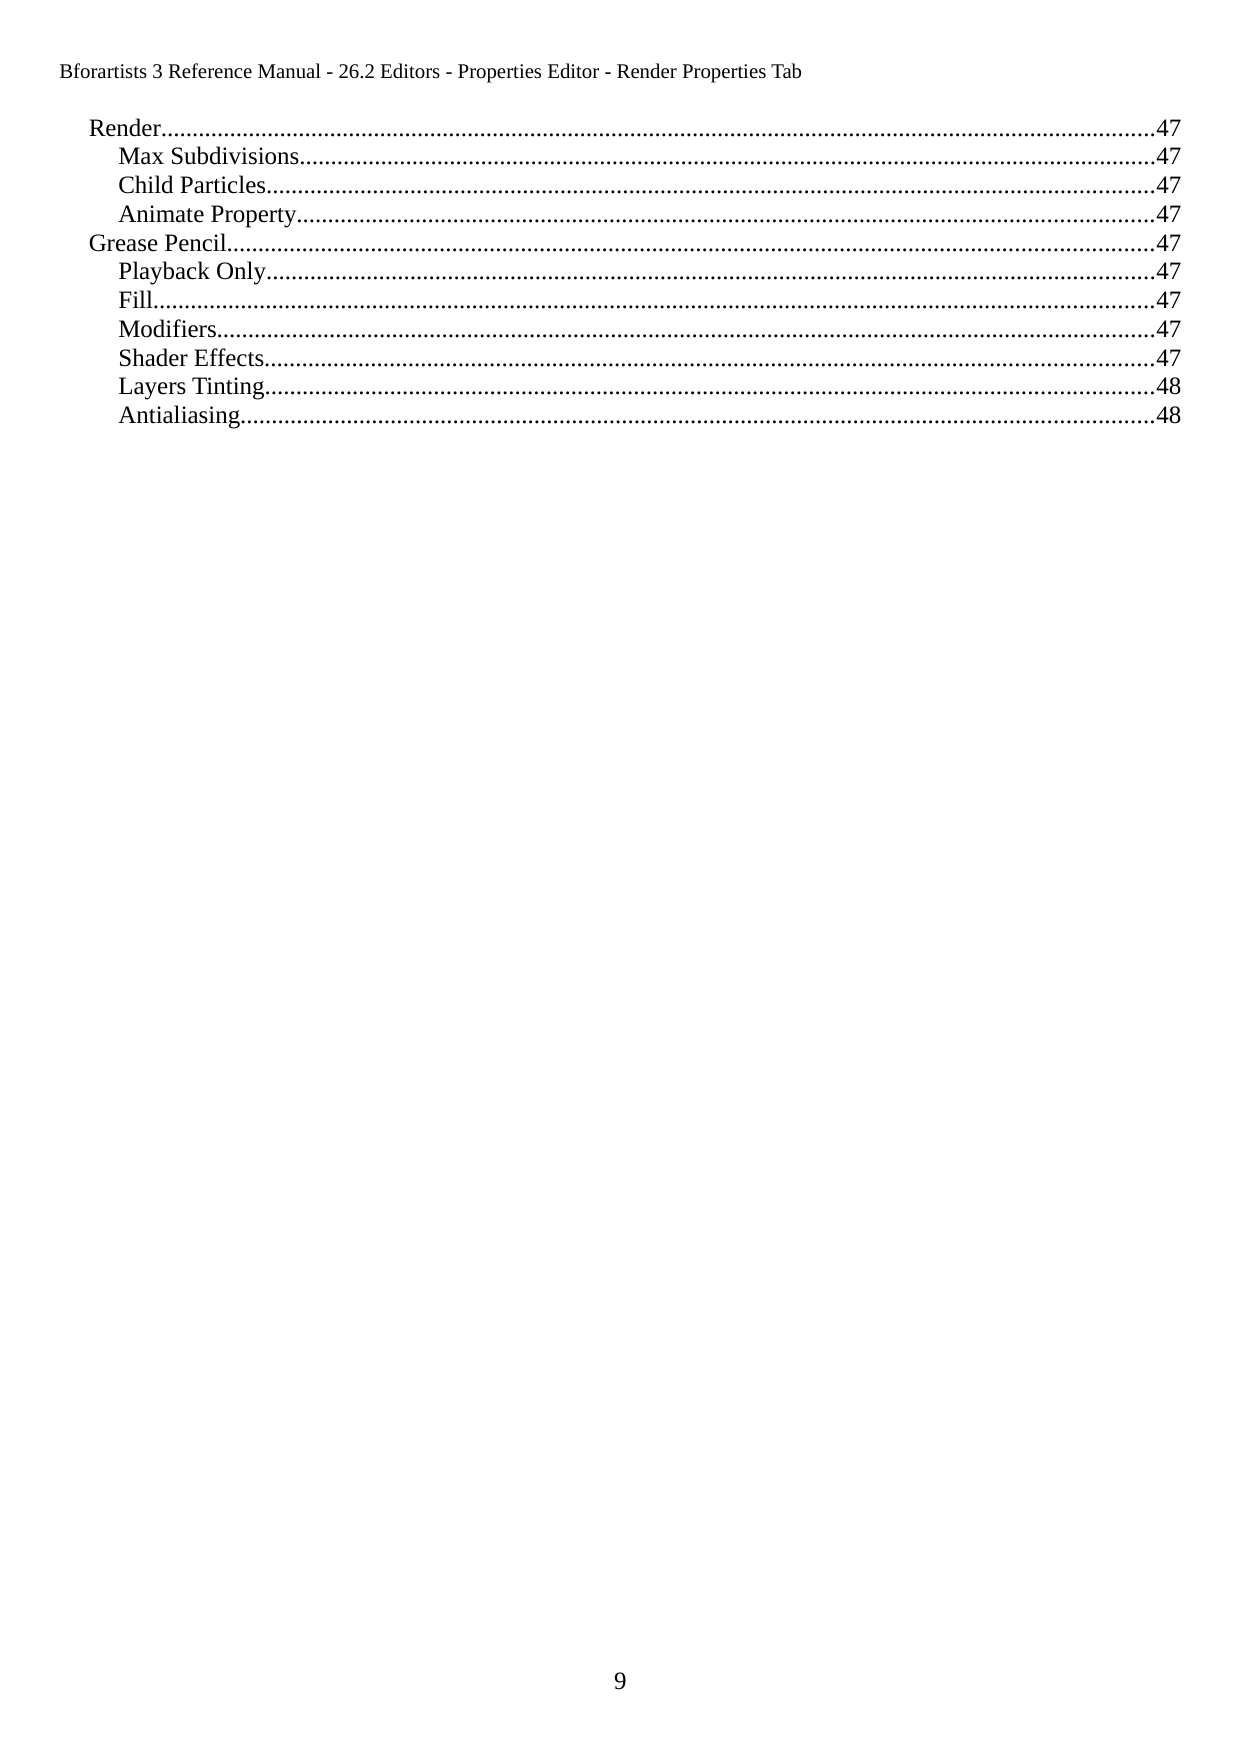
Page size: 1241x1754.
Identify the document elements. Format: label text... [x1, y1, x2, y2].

text Child Particles 47 [118, 170, 1181, 199]
text Antialiasing 48 [118, 400, 1181, 429]
text Layers Tinting 48 [118, 371, 1181, 400]
text Grease Pencil 47 [88, 228, 1181, 256]
text Max Subdivisions 47 [118, 141, 1181, 170]
text Playback Only 47 [118, 256, 1181, 285]
text Animate Property 47 [118, 199, 1181, 228]
text Modifiers 47 [118, 314, 1181, 343]
text Fill 47 [118, 285, 1181, 314]
text Render 47 [88, 113, 1181, 141]
text Shader Effects 47 [118, 343, 1181, 371]
